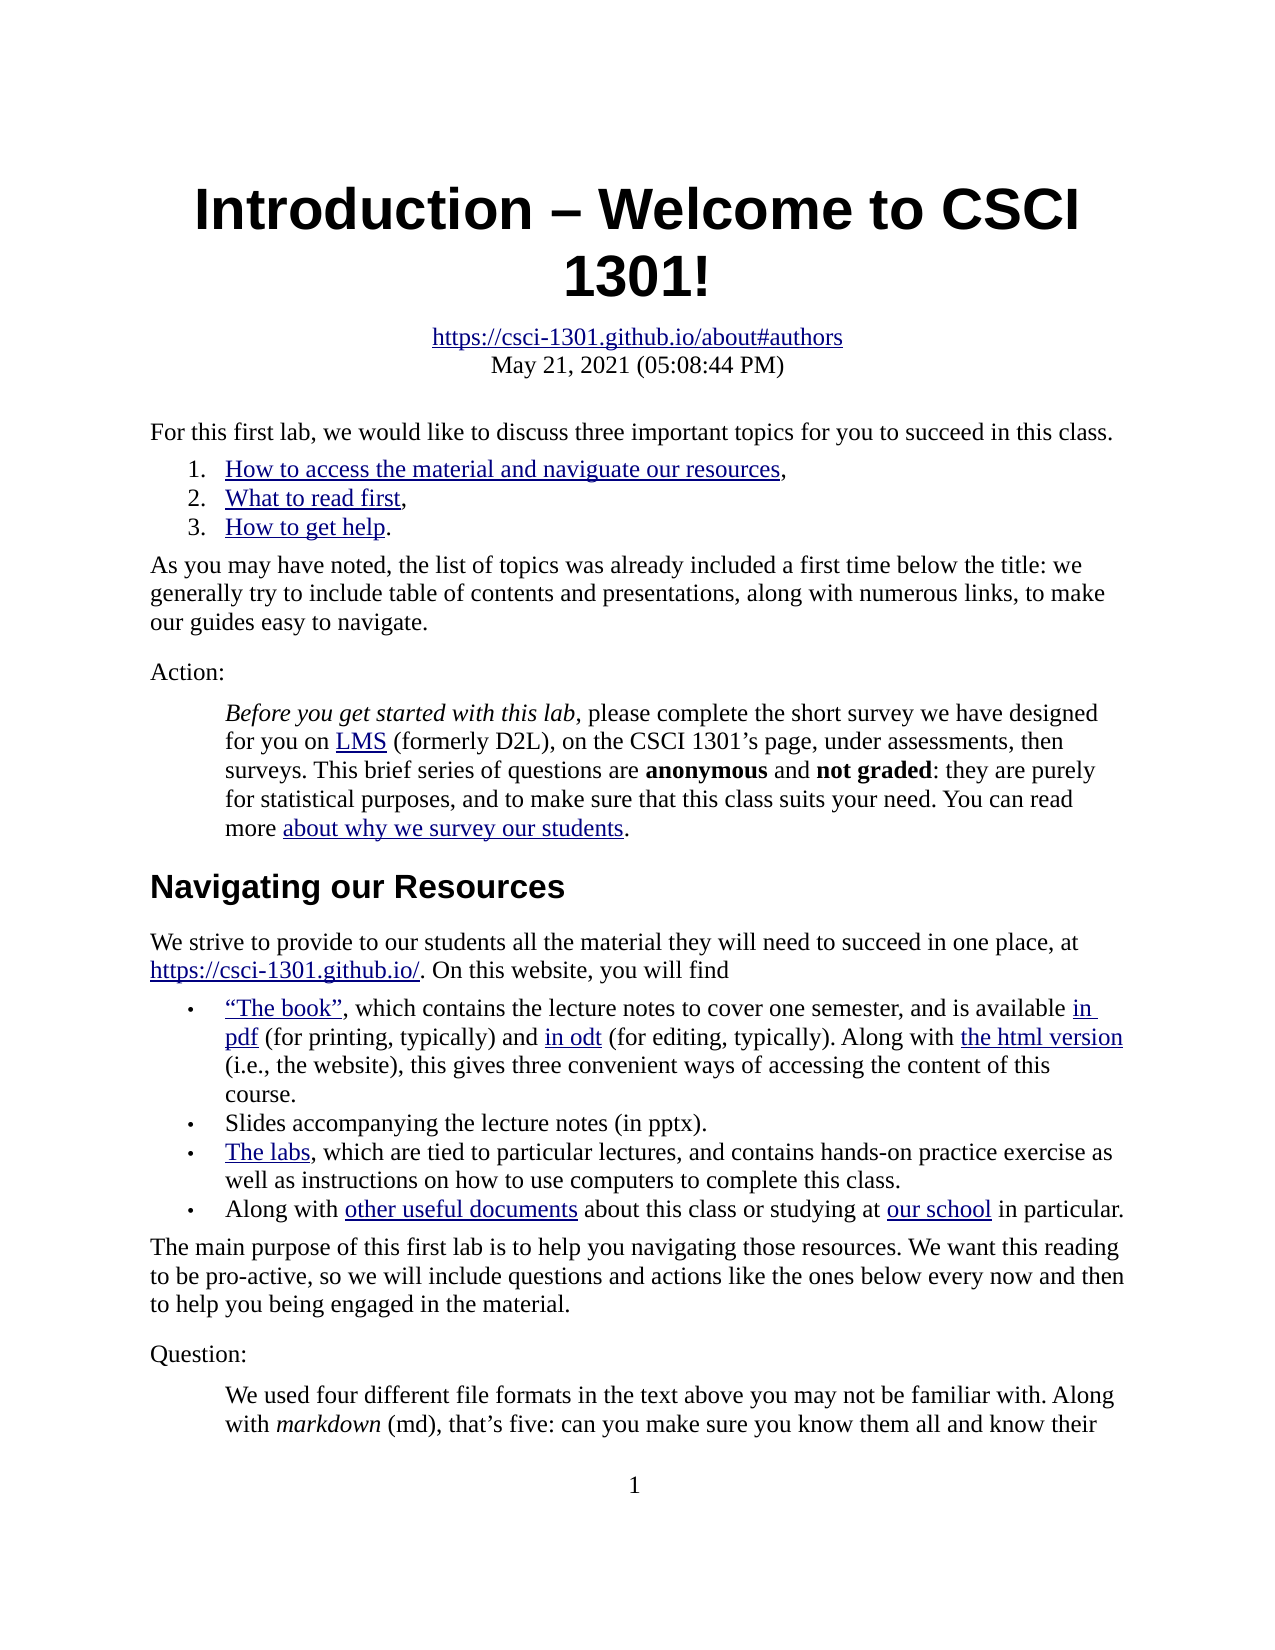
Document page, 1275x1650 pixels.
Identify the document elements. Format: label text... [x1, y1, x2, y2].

text For this first lab, we would like to discuss three important topics for you to succeed in this class. [150, 417, 1125, 446]
text As you may have noted, the list of topics was already included a first time below the title: we generally try to include table of contents and presentations, along with numerous links, to make our guides easy to navigate. [150, 550, 1125, 636]
list The labs, which are tied to particular lectures, and contains hands-on practice exercise as well as instructions on how to use computers to complete this class. [187, 1137, 1125, 1194]
list Slides accompanying the lecture notes (in pptx). [187, 1108, 1125, 1137]
text Action: [150, 657, 1125, 686]
text The main purpose of this first lab is to help you navigating those resources. We want this reading to be pro-active, so we will include questions and actions like the ones below every now and then to help you being engaged in the material. [150, 1232, 1125, 1318]
text May 21, 2021 (05:08:44 PM) [150, 350, 1125, 379]
list Along with other useful documents about this class or studying at our school in particular. [187, 1194, 1125, 1223]
text We strive to provide to our students all the material they will need to succeed in one place, at https://csci-1301.github.io/. On this website, you will find [150, 927, 1125, 984]
list “The book”, which contains the lecture notes to cover one semester, and is available in pdf (for printing, typically) and in odt (for editing, typically). Along with the html version (i.e., the website), this gives three convenient ways of accessing the content of this course. [187, 993, 1125, 1108]
list How to get help. [187, 512, 1125, 541]
list What to read first, [187, 483, 1125, 512]
text Before you get started with this lab, please complete the short survey we have designed for you on LMS (formerly D2L), on the CSCI 1301’s page, under assessments, then surveys. This brief series of questions are anonymous and not graded: they are purely for statistical purposes, and to make sure that this class suits your need. You can read more about why we survey our students. [225, 698, 1125, 841]
text https://csci-1301.github.io/about#authors [150, 322, 1125, 350]
subtitle Navigating our Resources [150, 866, 1125, 905]
title Introduction – Welcome to CSCI 1301! [150, 175, 1125, 309]
text We used four different file formats in the text above you may not be familiar with. Along with markdown (md), that’s five: can you make sure you know them all and know their [225, 1380, 1125, 1437]
list How to access the material and naviguate our resources, [187, 454, 1125, 483]
text Question: [150, 1339, 1125, 1368]
